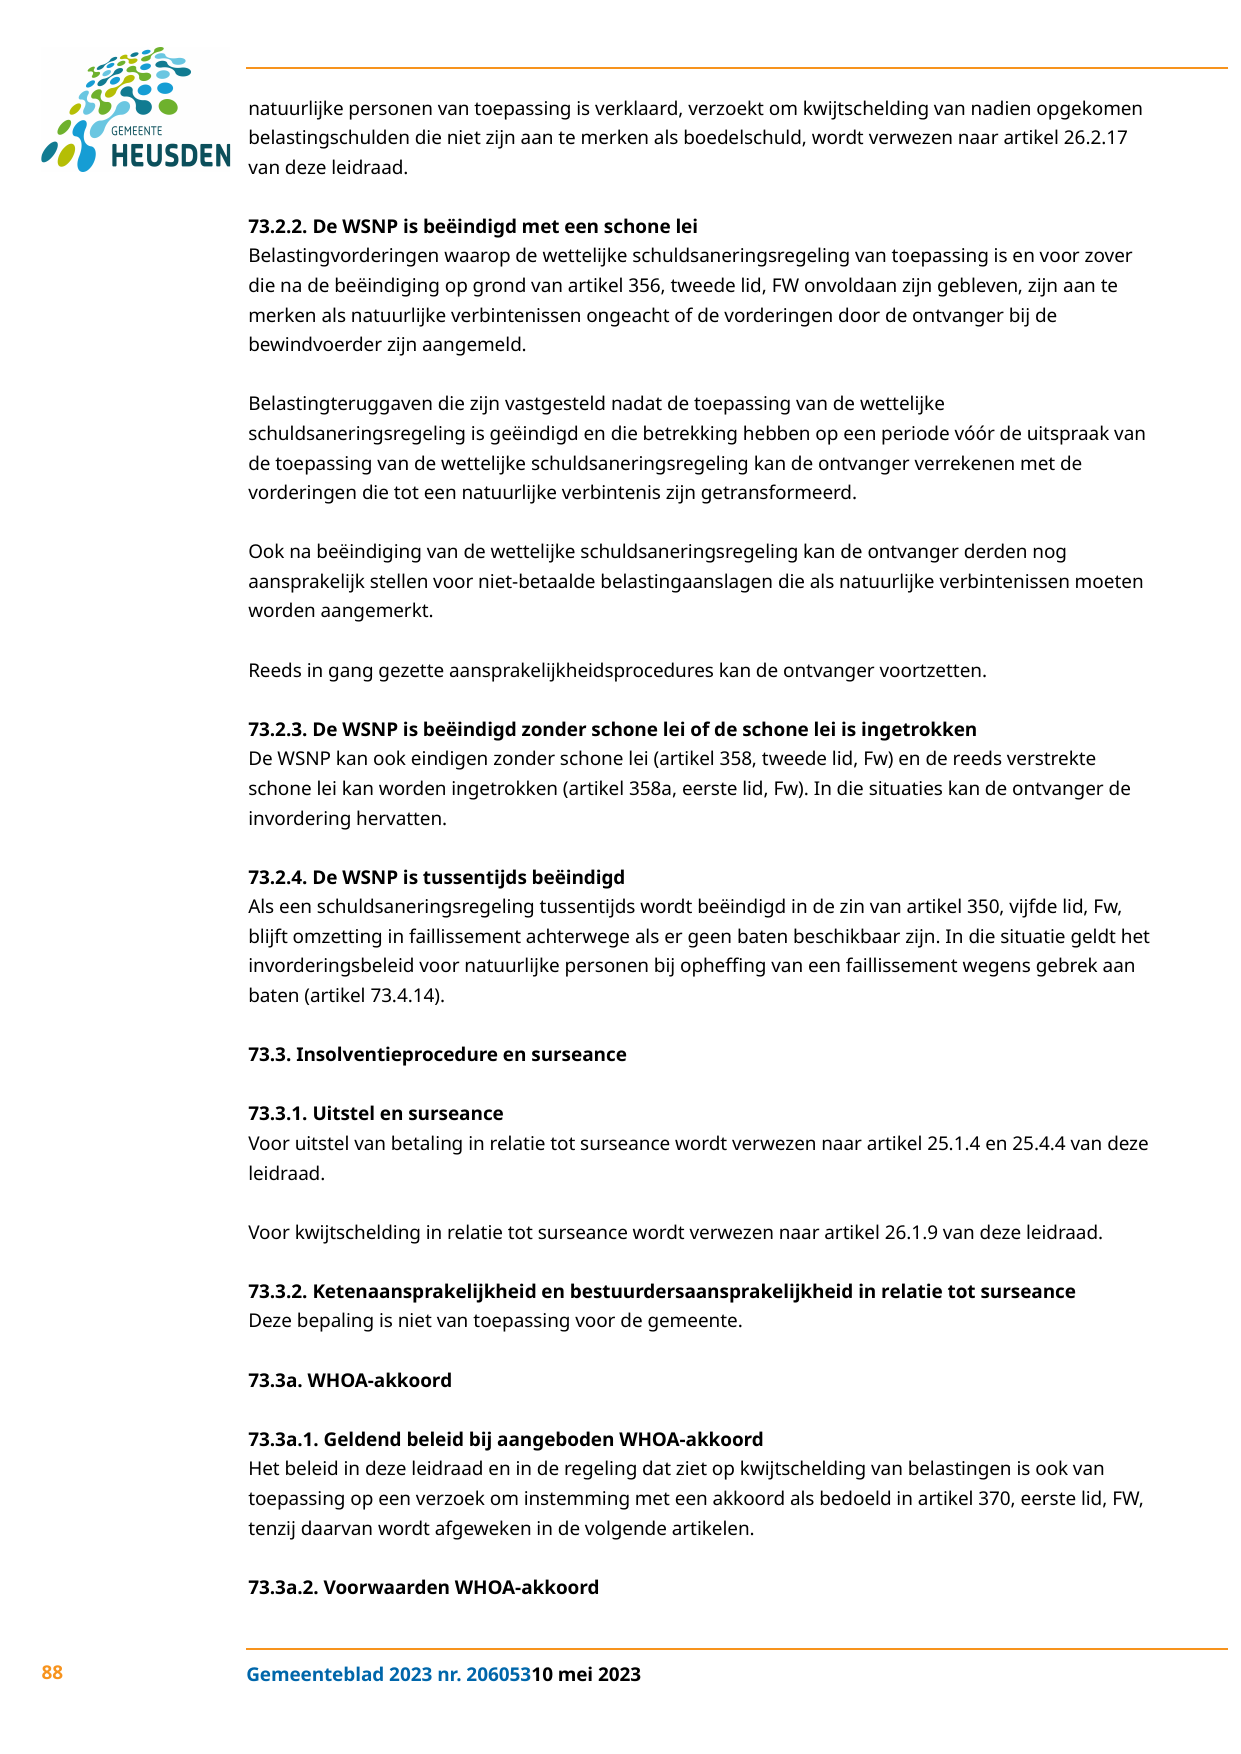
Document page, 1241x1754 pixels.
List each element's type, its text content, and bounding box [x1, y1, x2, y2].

text 73.2.4. De WSNP is tussentijds beëindigd [248, 864, 1152, 890]
text Voor uitstel van betaling in relatie tot surseance wordt verwezen naar artikel 25.1.4 en 25.4.4 van deze leidraad. [248, 1130, 1152, 1186]
text 73.3. Insolventieprocedure en surseance [248, 1041, 1152, 1067]
text 73.3.1. Uitstel en surseance [248, 1101, 1152, 1126]
text 73.3a. WHOA-akkoord [248, 1367, 1152, 1393]
text Als een schuldsaneringsregeling tussentijds wordt beëindigd in de zin van artikel 350, vijfde lid, Fw, blijft omzetting in faillissement achterwege als er geen baten beschikbaar zijn. In die situatie geldt het invorderingsbeleid voor natuurlijke personen bij opheffing van een faillissement wegens gebrek aan baten (artikel 73.4.14). [248, 893, 1152, 1008]
text Belastingvorderingen waarop de wettelijke schuldsaneringsregeling van toepassing is en voor zover die na de beëindiging op grond van artikel 356, tweede lid, FW onvoldaan zijn gebleven, zijn aan te merken als natuurlijke verbintenissen ongeacht of de vorderingen door de ontvanger bij de bewindvoerder zijn aangemeld. [248, 243, 1152, 357]
text 73.3.2. Ketenaansprakelijkheid en bestuurdersaansprakelijkheid in relatie tot surseance [248, 1278, 1152, 1304]
text 73.3a.2. Voorwaarden WHOA-akkoord [248, 1574, 1152, 1600]
text Reeds in gang gezette aansprakelijkheidsprocedures kan de ontvanger voortzetten. [248, 657, 1152, 683]
picture [41, 47, 231, 172]
text Het beleid in deze leidraad en in de regeling dat ziet op kwijtschelding van belastingen is ook van toepassing op een verzoek om instemming met een akkoord als bedoeld in artikel 370, eerste lid, FW, tenzij daarvan wordt afgeweken in de volgende artikelen. [248, 1456, 1152, 1541]
text Ook na beëindiging van de wettelijke schuldsaneringsregeling kan de ontvanger derden nog aansprakelijk stellen voor niet-betaalde belastingaanslagen die als natuurlijke verbintenissen moeten worden aangemerkt. [248, 538, 1152, 623]
text Voor kwijtschelding in relatie tot surseance wordt verwezen naar artikel 26.1.9 van deze leidraad. [248, 1219, 1152, 1245]
text 73.2.2. De WSNP is beëindigd met een schone lei [248, 213, 1152, 239]
text natuurlijke personen van toepassing is verklaard, verzoekt om kwijtschelding van nadien opgekomen belastingschulden die niet zijn aan te merken als boedelschuld, wordt verwezen naar artikel 26.2.17 van deze leidraad. [248, 95, 1152, 180]
text Belastingteruggaven die zijn vastgesteld nadat de toepassing van de wettelijke schuldsaneringsregeling is geëindigd en die betrekking hebben op een periode vóór de uitspraak van de toepassing van de wettelijke schuldsaneringsregeling kan de ontvanger verrekenen met de vorderingen die tot een natuurlijke verbintenis zijn getransformeerd. [248, 391, 1152, 505]
text 73.3a.1. Geldend beleid bij aangeboden WHOA-akkoord [248, 1426, 1152, 1452]
text 73.2.3. De WSNP is beëindigd zonder schone lei of de schone lei is ingetrokken [248, 716, 1152, 742]
text De WSNP kan ook eindigen zonder schone lei (artikel 358, tweede lid, Fw) en de reeds verstrekte schone lei kan worden ingetrokken (artikel 358a, eerste lid, Fw). In die situaties kan de ontvanger de invordering hervatten. [248, 746, 1152, 831]
text Deze bepaling is niet van toepassing voor de gemeente. [248, 1308, 1152, 1333]
